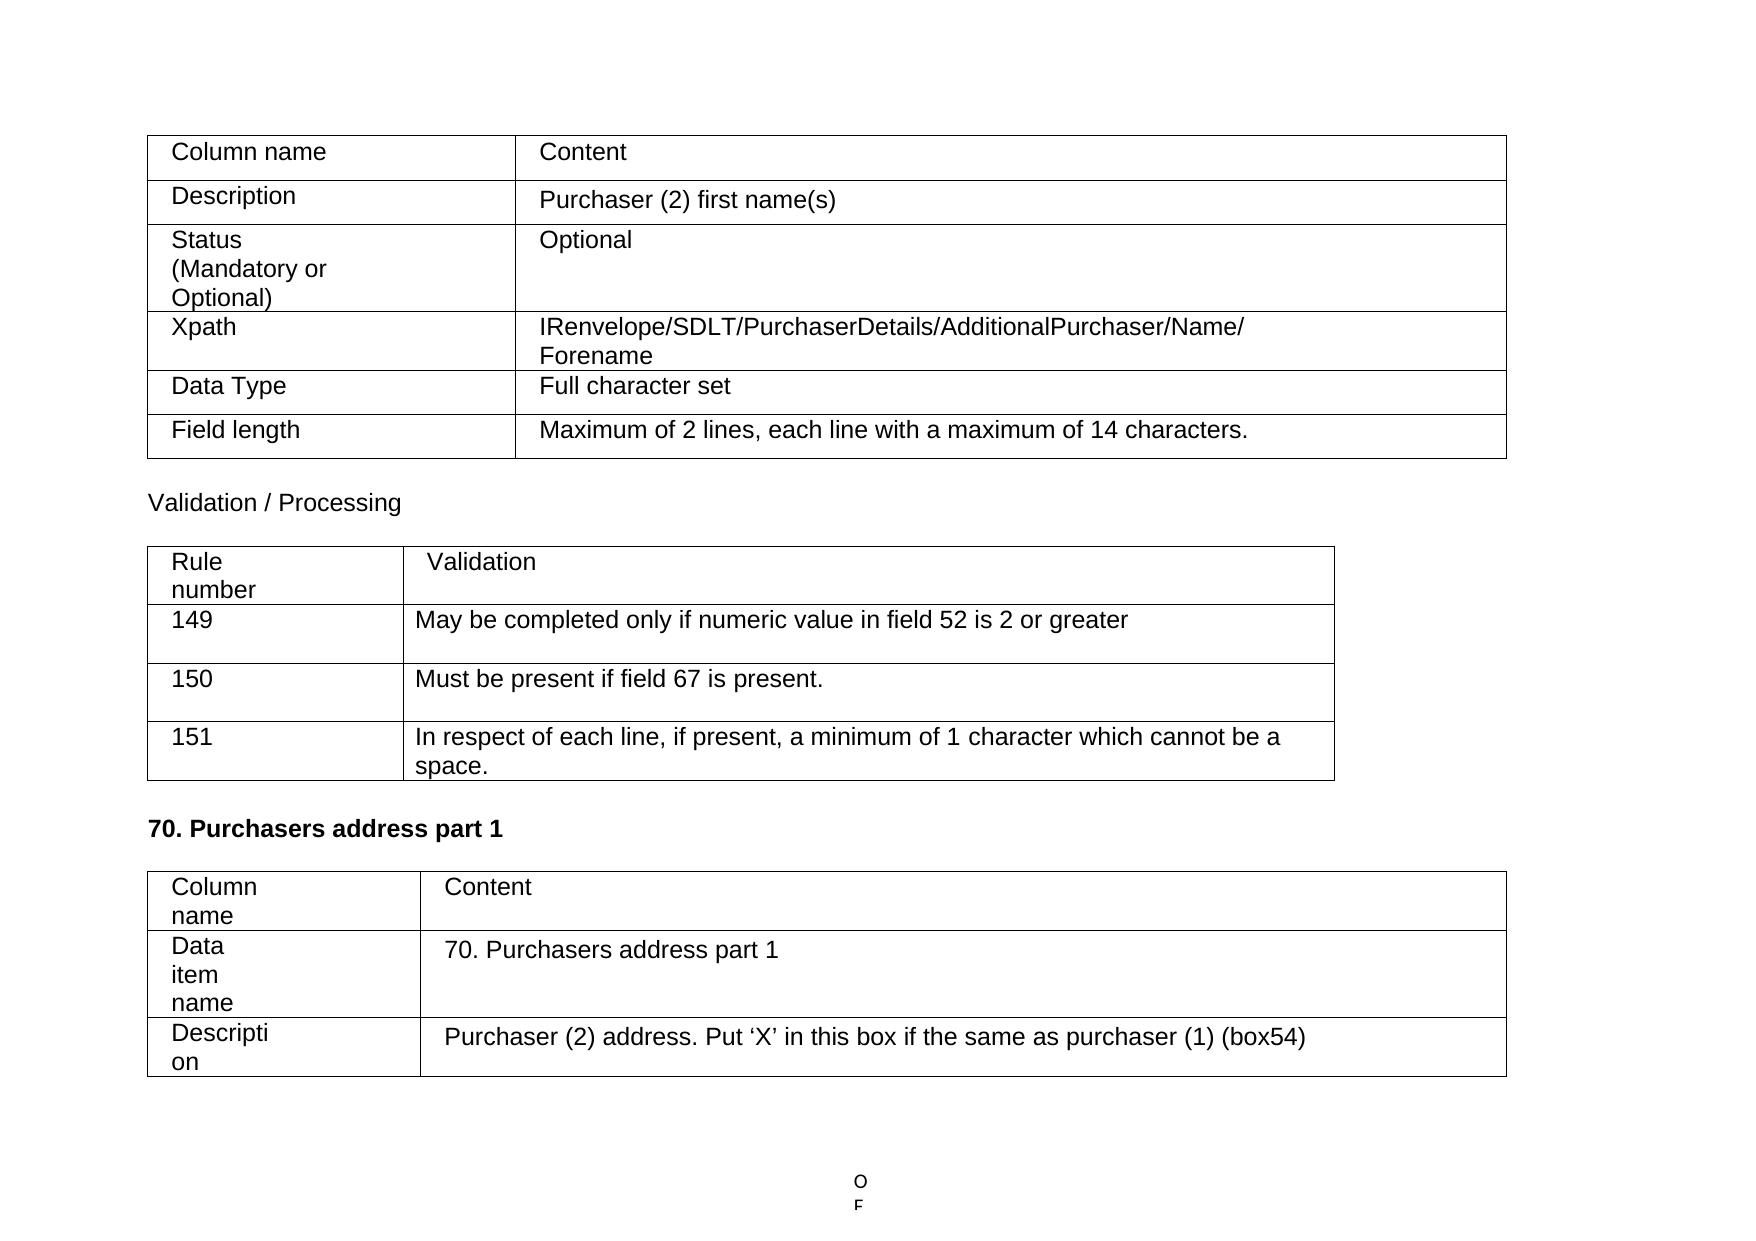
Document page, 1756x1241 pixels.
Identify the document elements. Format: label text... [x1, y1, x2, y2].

table_cell Purchaser (2) first name(s) [516, 181, 1506, 224]
subtitle 70. Purchasers address part 1 [148, 814, 1515, 842]
table_cell 151 [148, 722, 403, 780]
table_cell Must be present if field 67 is present. [404, 664, 1334, 721]
table_cell May be completed only if numeric value in field 52 is 2 or greater [404, 605, 1334, 663]
table_header Validation [404, 547, 1334, 604]
table_cell 150 [148, 664, 403, 721]
table_cell Purchaser (2) address. Put ‘X’ in this box if the same as purchaser (1) (box54) [421, 1018, 1506, 1076]
table_header Content [516, 136, 1506, 180]
table_cell 149 [148, 605, 403, 663]
text Validation / Processing [148, 488, 1515, 517]
table_header Rule number [148, 547, 403, 604]
table_header Column name [148, 872, 420, 930]
table_cell Optional [516, 225, 1506, 311]
table_cell Description [148, 181, 515, 224]
table_cell Field length [148, 415, 515, 458]
table_cell Xpath [148, 312, 515, 370]
table_cell In respect of each line, if present, a minimum of 1 character which cannot be a space. [404, 722, 1334, 780]
table_header Content [421, 872, 1506, 930]
table_cell Data Type [148, 371, 515, 414]
table_cell IRenvelope/SDLT/PurchaserDetails/AdditionalPurchaser/Name/Forename [516, 312, 1506, 370]
table_cell 70. Purchasers address part 1 [421, 931, 1506, 1017]
table_cell Description [148, 1018, 420, 1076]
table_cell Full character set [516, 371, 1506, 414]
table_header Column name [148, 136, 515, 180]
table_cell Maximum of 2 lines, each line with a maximum of 14 characters. [516, 415, 1506, 458]
table_cell Status (Mandatory or Optional) [148, 225, 515, 311]
table_cell Data item name [148, 931, 420, 1017]
